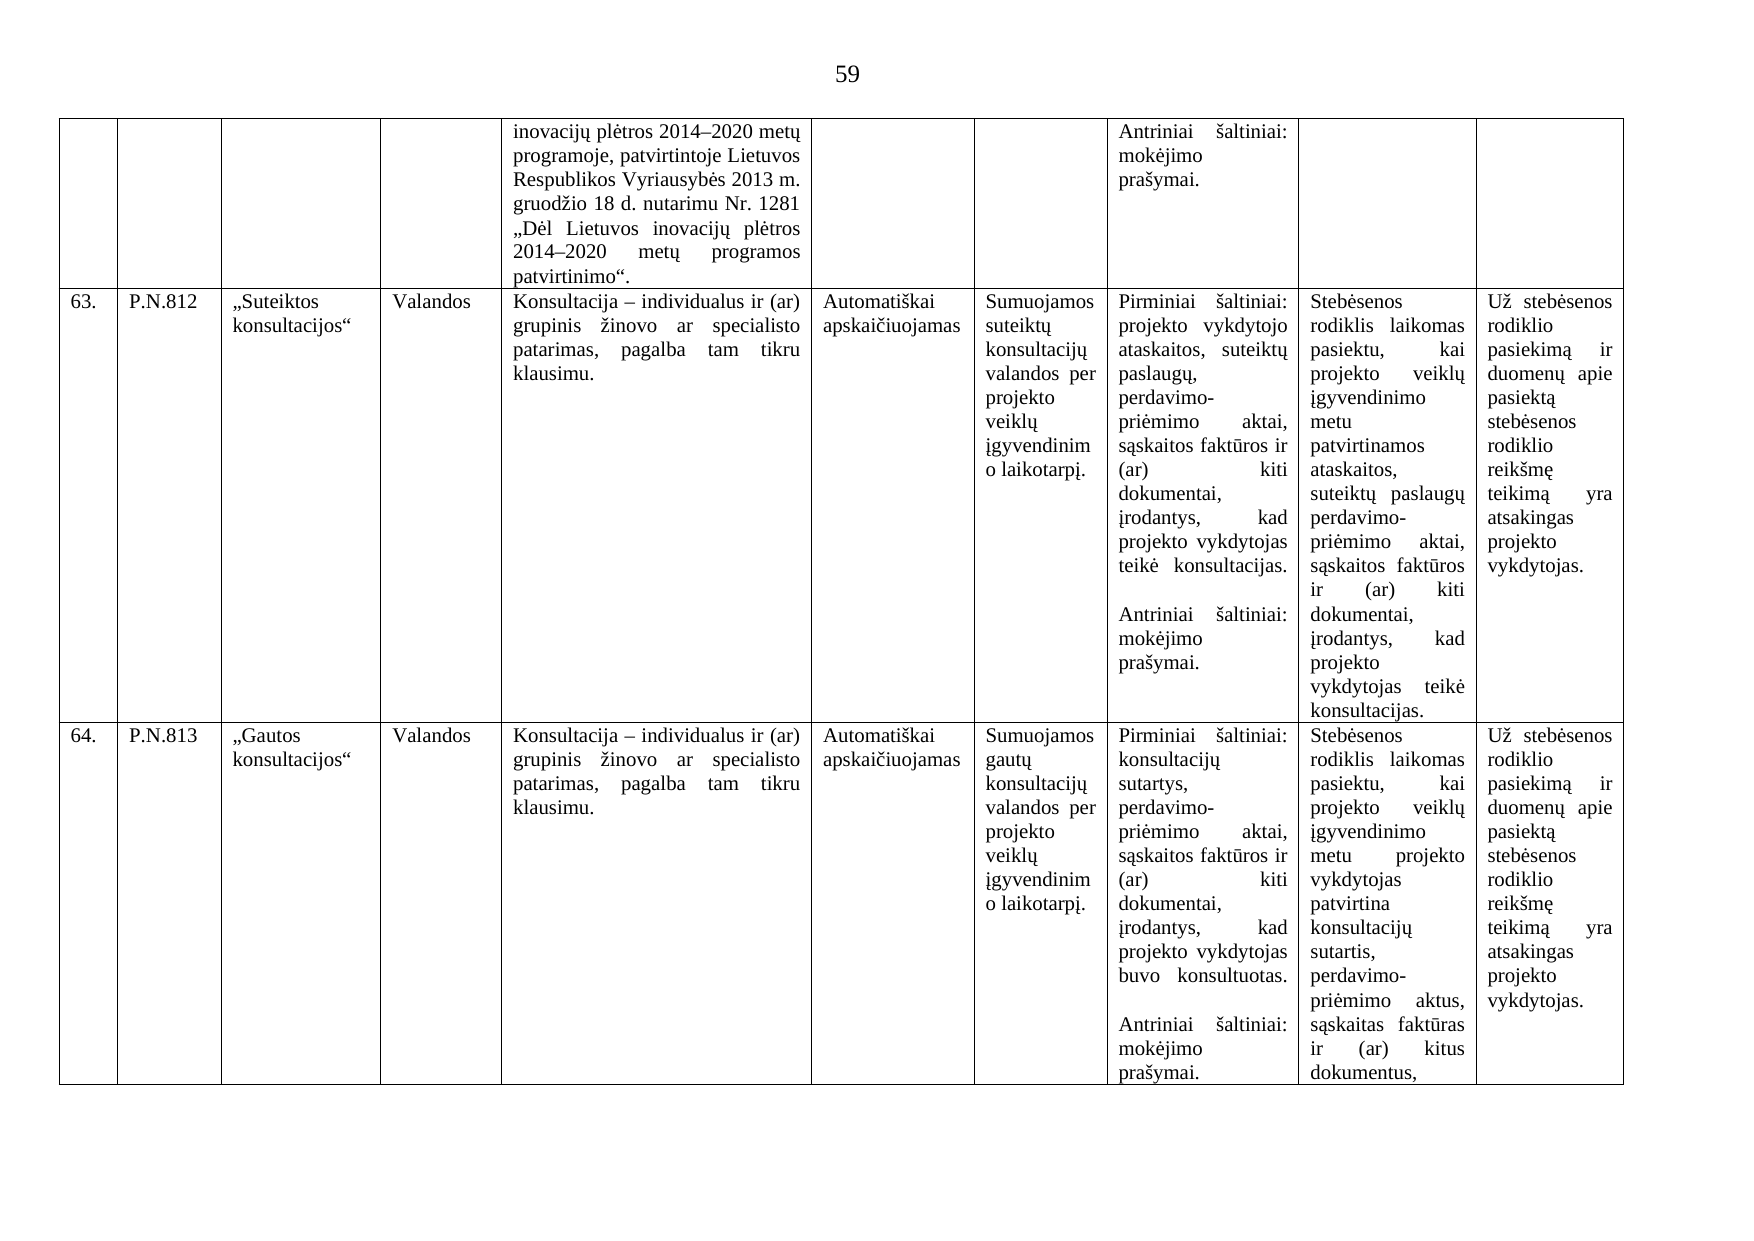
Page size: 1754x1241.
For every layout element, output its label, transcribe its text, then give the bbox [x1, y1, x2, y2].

table_cell Automatiškai apskaičiuojamas [812, 723, 974, 1084]
table_cell Konsultacija – individualus ir (ar) grupinis žinovo ar specialisto patarimas, pagalba tam tikru klausimu. [502, 289, 811, 722]
table_cell Sumuojamos suteiktų konsultacijų valandos per projekto veiklų įgyvendinimo laikotarpį. [975, 289, 1107, 722]
table_cell [381, 119, 501, 288]
table_cell Antriniai šaltiniai: mokėjimo prašymai. [1108, 119, 1298, 288]
table_cell inovacijų plėtros 2014–2020 metų programoje, patvirtintoje Lietuvos Respublikos Vyriausybės 2013 m. gruodžio 18 d. nutarimu Nr. 1281 „Dėl Lietuvos inovacijų plėtros 2014–2020 metų programos patvirtinimo“. [502, 119, 811, 288]
table_cell Už stebėsenos rodiklio pasiekimą ir duomenų apie pasiektą stebėsenos rodiklio reikšmę teikimą yra atsakingas projekto vykdytojas. [1477, 289, 1623, 722]
table_cell [1299, 119, 1476, 288]
table_cell Valandos [381, 723, 501, 1084]
table_cell [1477, 119, 1623, 288]
table_cell Už stebėsenos rodiklio pasiekimą ir duomenų apie pasiektą stebėsenos rodiklio reikšmę teikimą yra atsakingas projekto vykdytojas. [1477, 723, 1623, 1084]
table_cell [975, 119, 1107, 288]
table_cell 63. [60, 289, 117, 722]
table_cell [222, 119, 380, 288]
table_cell Automatiškai apskaičiuojamas [812, 289, 974, 722]
table_cell Konsultacija – individualus ir (ar) grupinis žinovo ar specialisto patarimas, pagalba tam tikru klausimu. [502, 723, 811, 1084]
table_cell Stebėsenos rodiklis laikomas pasiektu, kai projekto veiklų įgyvendinimo metu patvirtinamos ataskaitos, suteiktų paslaugų perdavimo-priėmimo aktai, sąskaitos faktūros ir (ar) kiti dokumentai, įrodantys, kad projekto vykdytojas teikė konsultacijas. [1299, 289, 1476, 722]
table_cell 64. [60, 723, 117, 1084]
table_cell [812, 119, 974, 288]
table_cell P.N.812 [118, 289, 221, 722]
table_cell Sumuojamos gautų konsultacijų valandos per projekto veiklų įgyvendinimo laikotarpį. [975, 723, 1107, 1084]
table_cell Pirminiai šaltiniai: konsultacijų sutartys, perdavimo-priėmimo aktai, sąskaitos faktūros ir (ar) kiti dokumentai, įrodantys, kad projekto vykdytojas buvo konsultuotas. Antriniai šaltiniai: mokėjimo prašymai. [1108, 723, 1298, 1084]
table_cell Stebėsenos rodiklis laikomas pasiektu, kai projekto veiklų įgyvendinimo metu projekto vykdytojas patvirtina konsultacijų sutartis, perdavimo-priėmimo aktus, sąskaitas faktūras ir (ar) kitus dokumentus, [1299, 723, 1476, 1084]
table_cell [60, 119, 117, 288]
table_cell [118, 119, 221, 288]
table_cell Pirminiai šaltiniai: projekto vykdytojo ataskaitos, suteiktų paslaugų, perdavimo-priėmimo aktai, sąskaitos faktūros ir (ar) kiti dokumentai, įrodantys, kad projekto vykdytojas teikė konsultacijas. Antriniai šaltiniai: mokėjimo prašymai. [1108, 289, 1298, 722]
table_cell Valandos [381, 289, 501, 722]
table_cell „Gautos konsultacijos“ [222, 723, 380, 1084]
table_cell P.N.813 [118, 723, 221, 1084]
table_cell „Suteiktos konsultacijos“ [222, 289, 380, 722]
